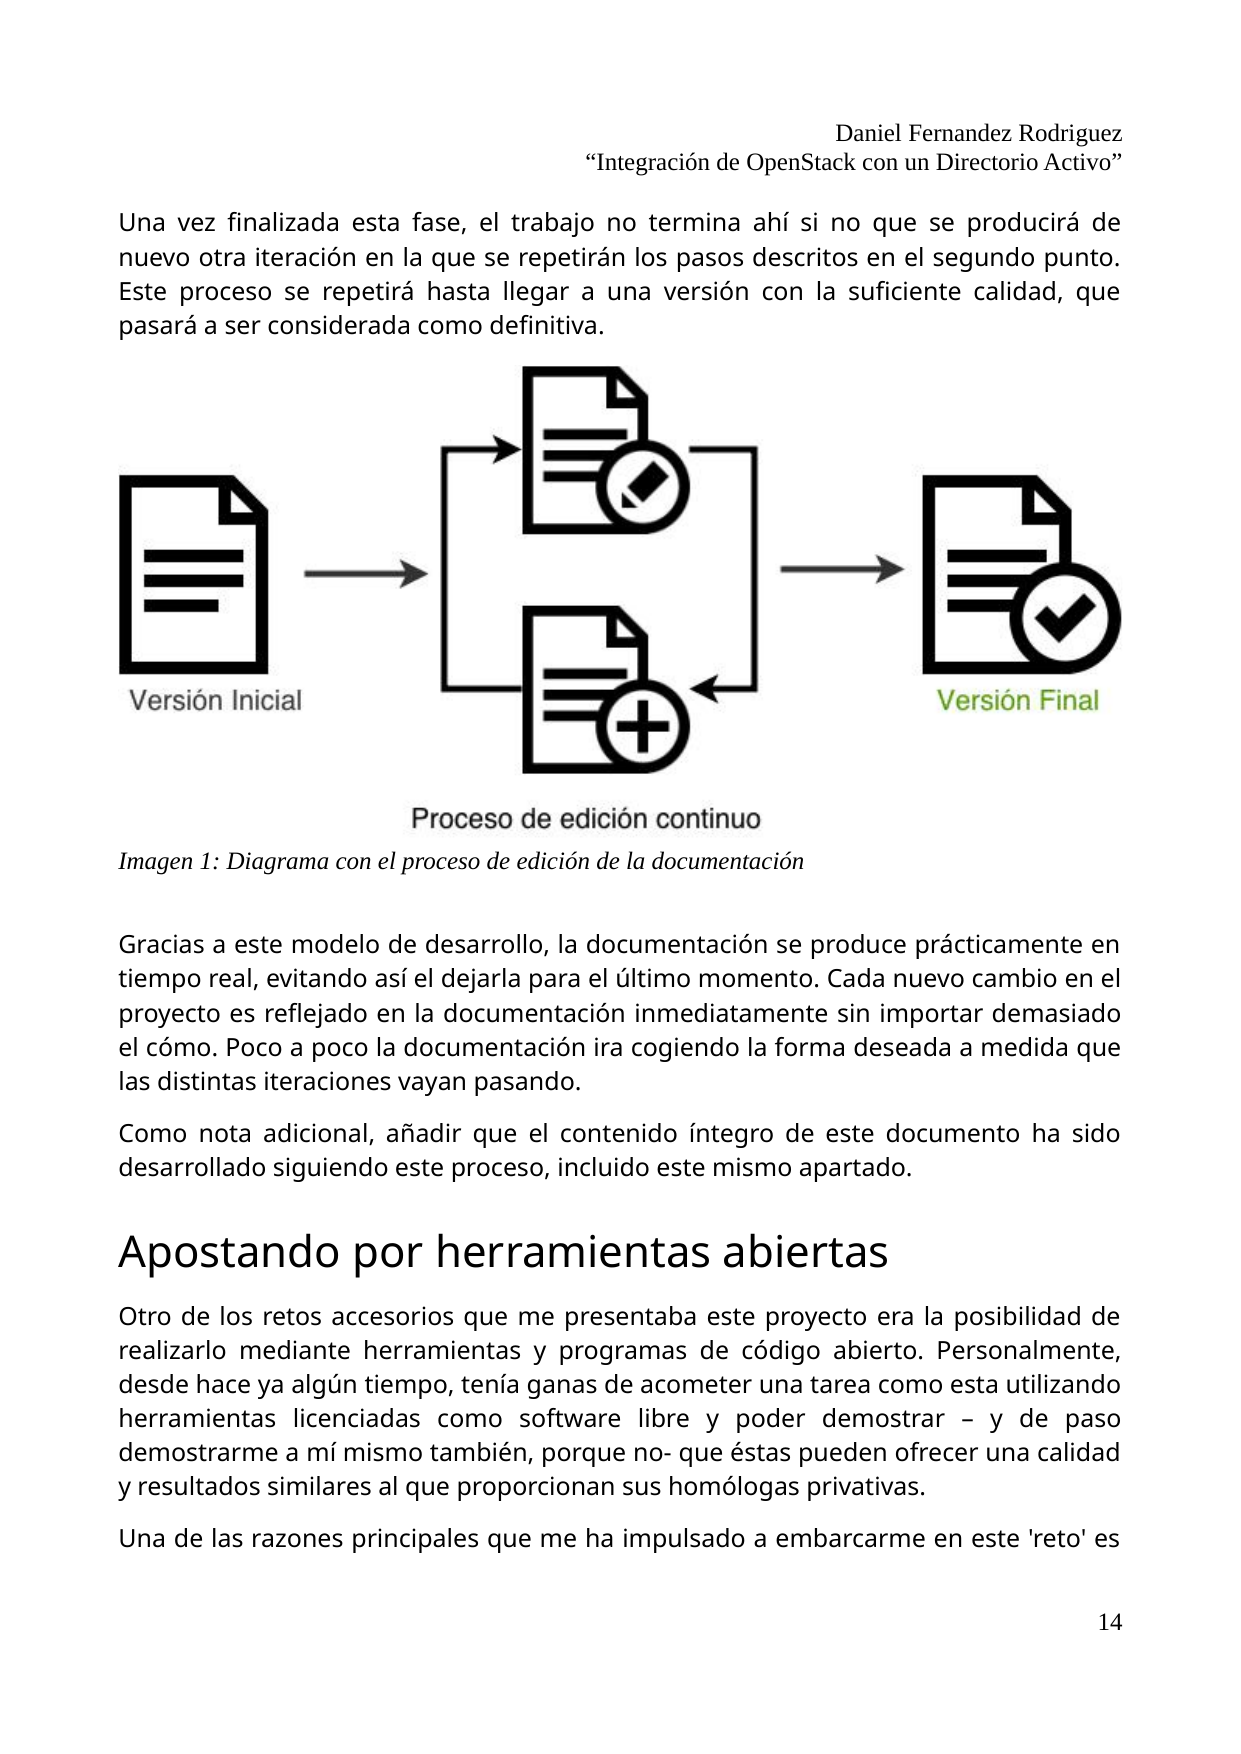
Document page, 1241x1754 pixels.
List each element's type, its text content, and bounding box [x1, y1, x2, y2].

subtitle Apostando por herramientas abiertas [118, 1221, 1122, 1280]
picture [118, 365, 1123, 847]
text Imagen 1: Diagrama con el proceso de edición de la documentación [118, 847, 1122, 875]
text Como nota adicional, añadir que el contenido íntegro de este documento ha sido desarrollado siguiendo este proceso, incluido este mismo apartado. [118, 1115, 1122, 1183]
text Otro de los retos accesorios que me presentaba este proyecto era la posibilidad de realizarlo mediante herramientas y programas de código abierto. Personalmente, desde hace ya algún tiempo, tenía ganas de acometer una tarea como esta utilizando herramientas licenciadas como software libre y poder demostrar – y de paso demostrarme a mí mismo también, porque no- que éstas pueden ofrecer una calidad y resultados similares al que proporcionan sus homólogas privativas. [118, 1299, 1122, 1503]
text Una de las razones principales que me ha impulsado a embarcarme en este 'reto' es [118, 1521, 1122, 1555]
text Gracias a este modelo de desarrollo, la documentación se produce prácticamente en tiempo real, evitando así el dejarla para el último momento. Cada nuevo cambio en el proyecto es reflejado en la documentación inmediatamente sin importar demasiado el cómo. Poco a poco la documentación ira cogiendo la forma deseada a medida que las distintas iteraciones vayan pasando. [118, 927, 1122, 1097]
text Una vez finalizada esta fase, el trabajo no termina ahí si no que se producirá de nuevo otra iteración en la que se repetirán los pasos descritos en el segundo punto. Este proceso se repetirá hasta llegar a una versión con la suficiente calidad, que pasará a ser considerada como definitiva. [118, 205, 1122, 341]
